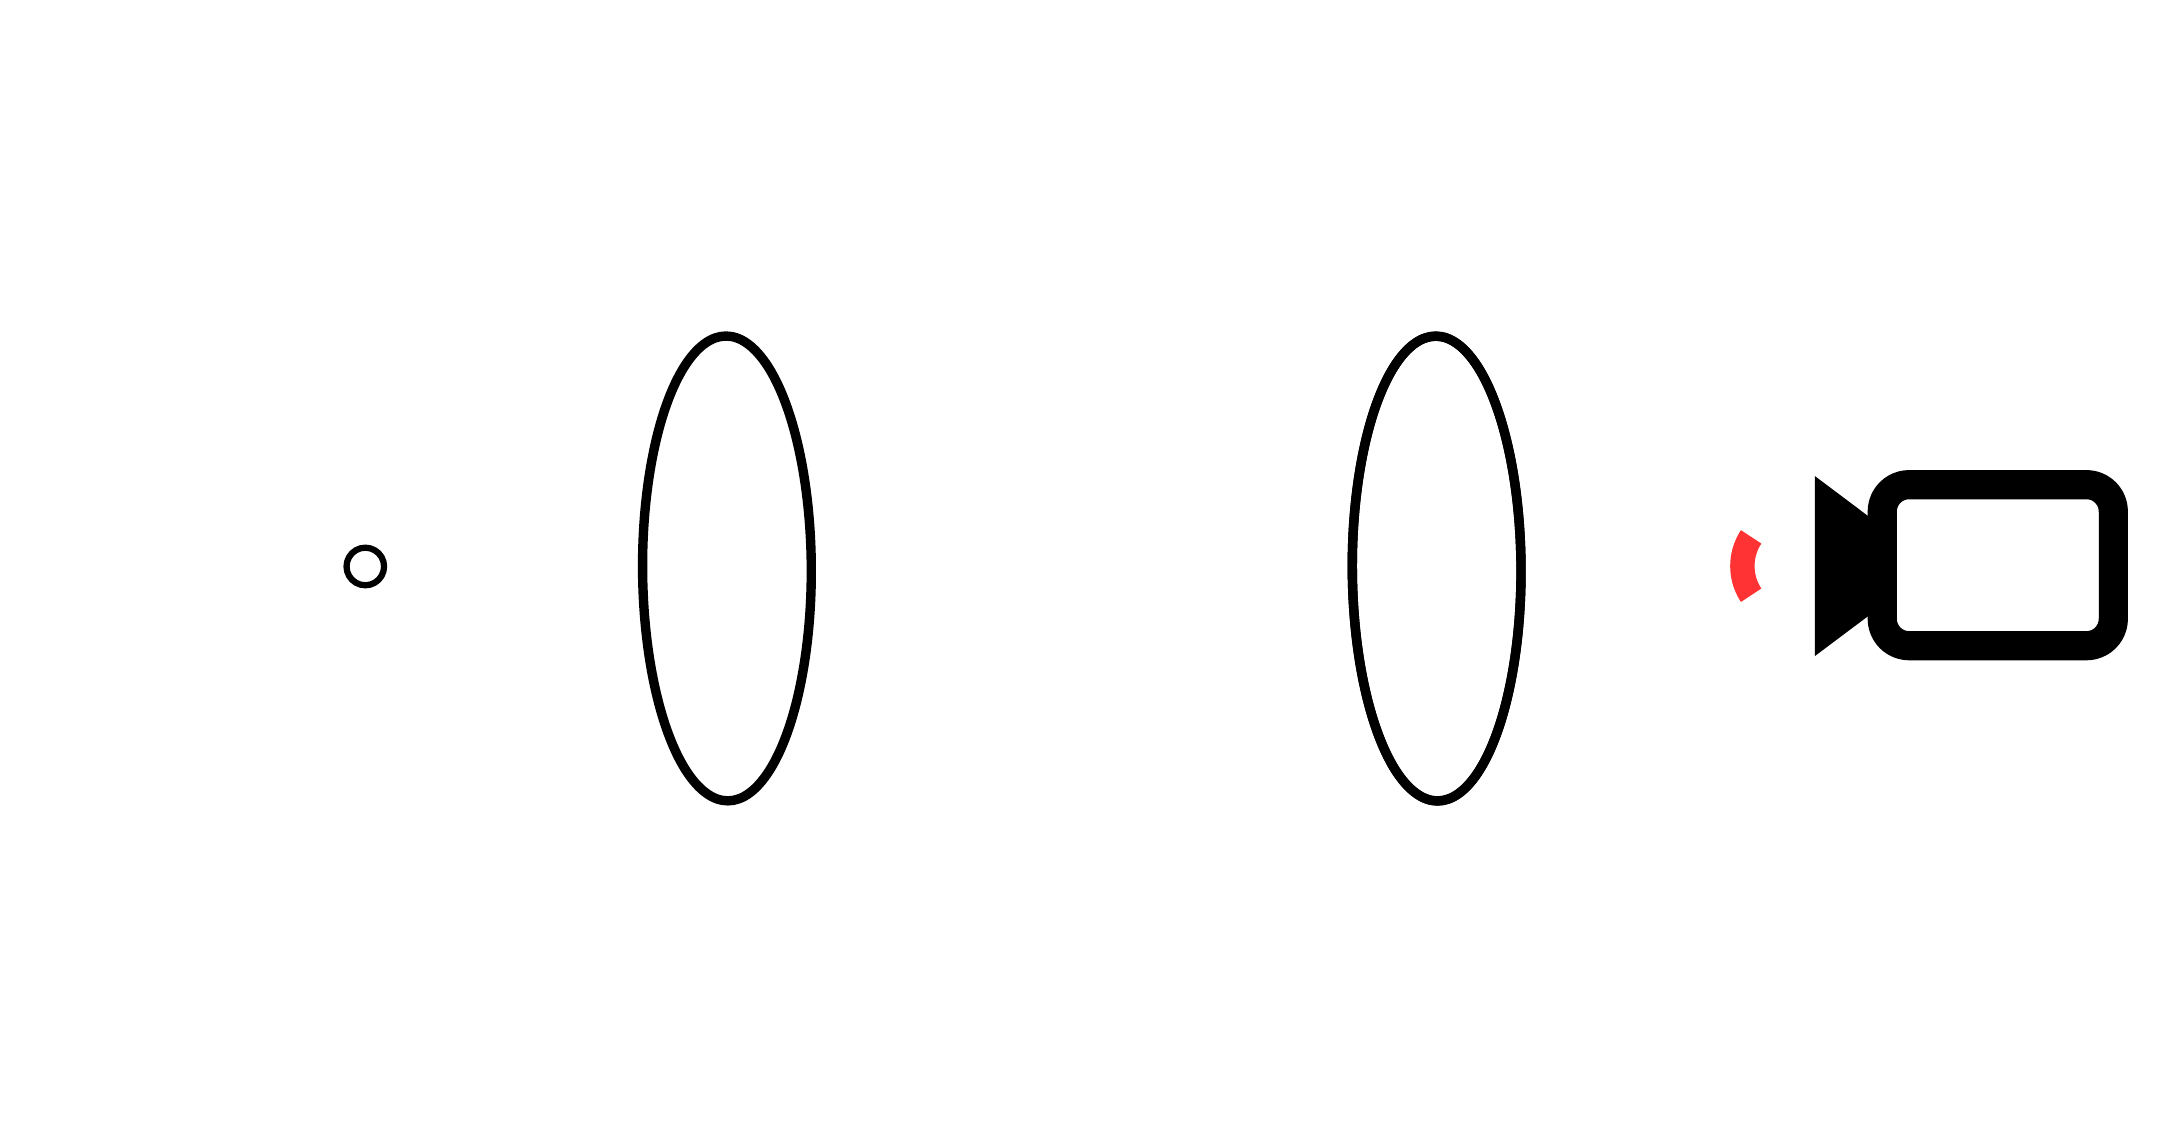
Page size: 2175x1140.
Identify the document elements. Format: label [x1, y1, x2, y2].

text_box [1814, 476, 1875, 657]
text_box [642, 336, 812, 801]
text_box [1882, 484, 2114, 646]
text_box [1730, 530, 1762, 602]
text_box [1357, 341, 1516, 796]
